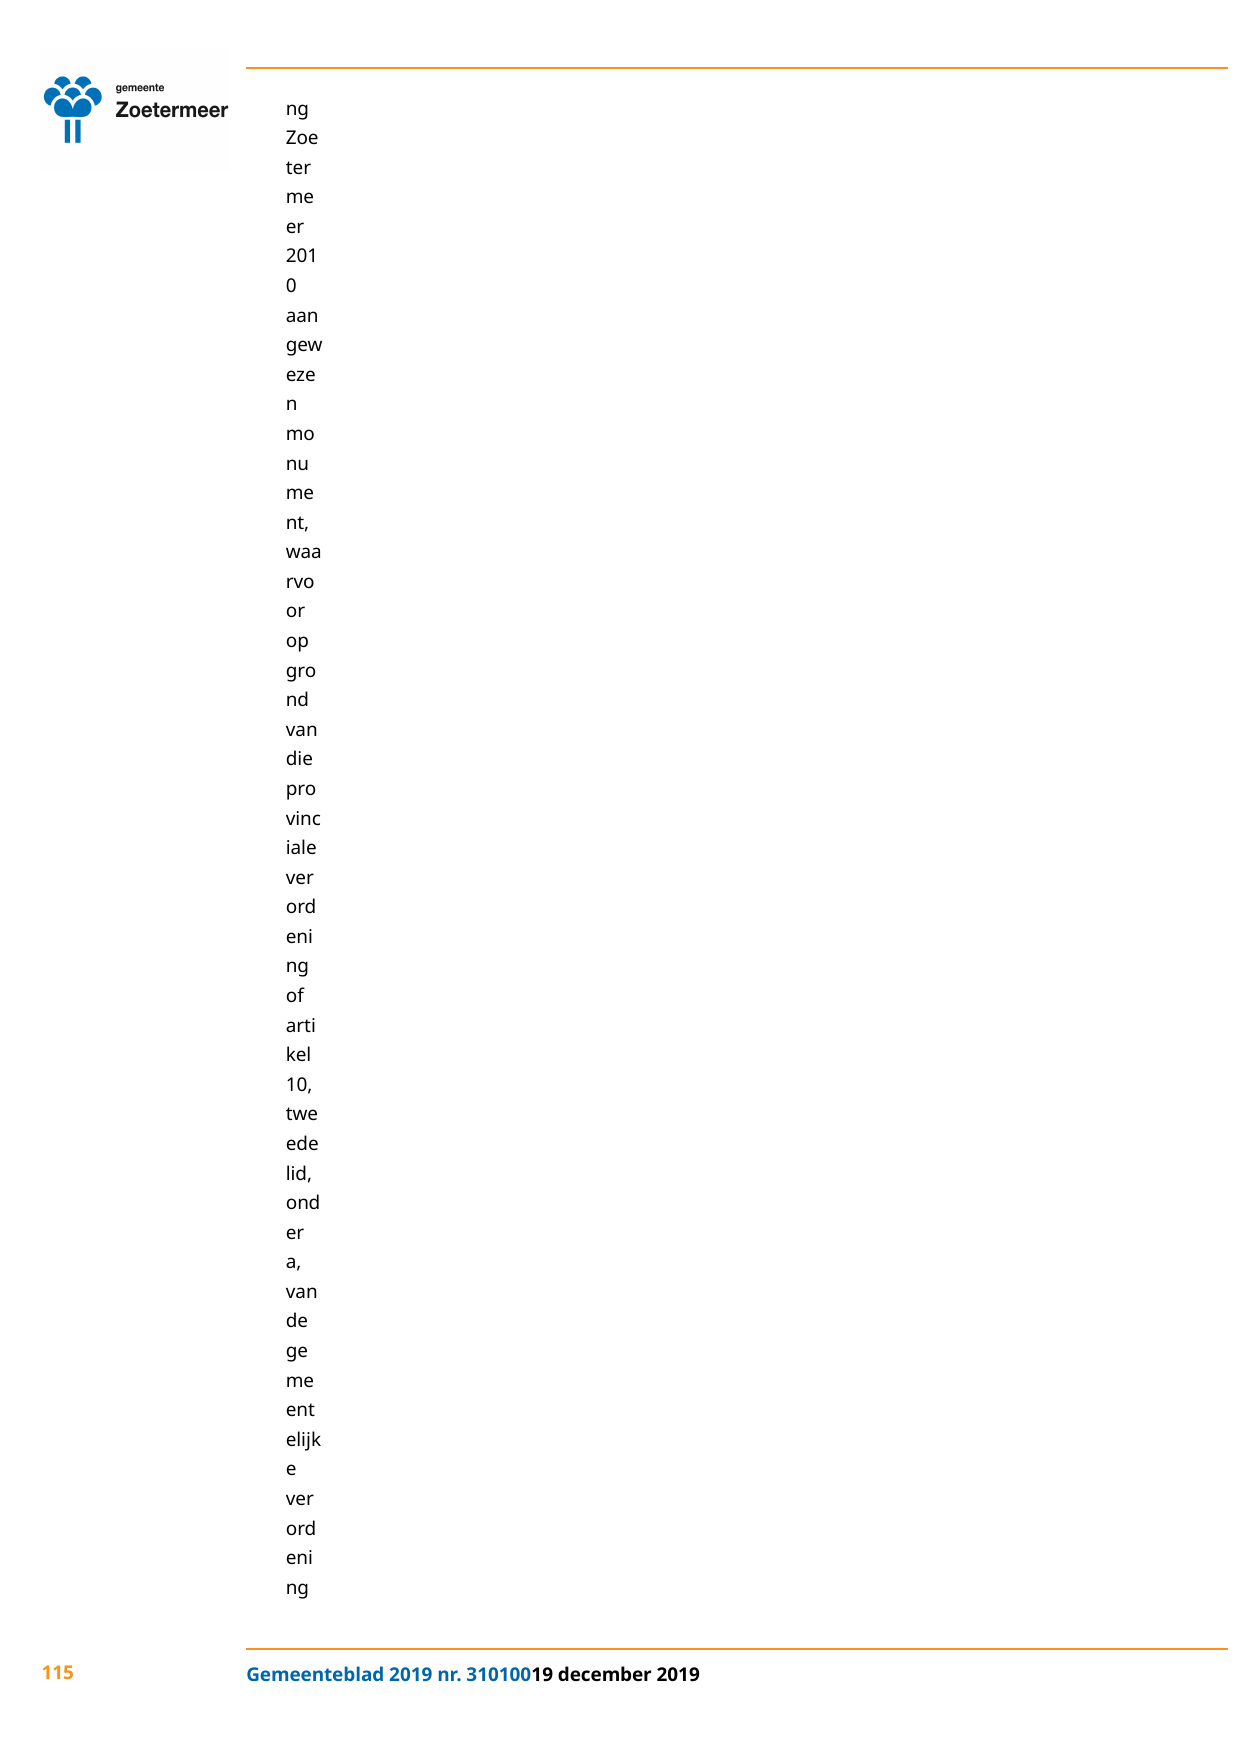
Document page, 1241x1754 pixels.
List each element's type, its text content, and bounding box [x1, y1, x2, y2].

table_cell [248, 95, 286, 1600]
table_cell [361, 95, 398, 1600]
picture [41, 47, 231, 172]
table_cell [323, 95, 361, 1600]
table_cell ng Zoetermeer 2010 aangewezen monument, waarvoor op grond van die provinciale verordening of artikel 10, tweede lid, onder a, van de gemeentelijke verordening [286, 95, 323, 1600]
